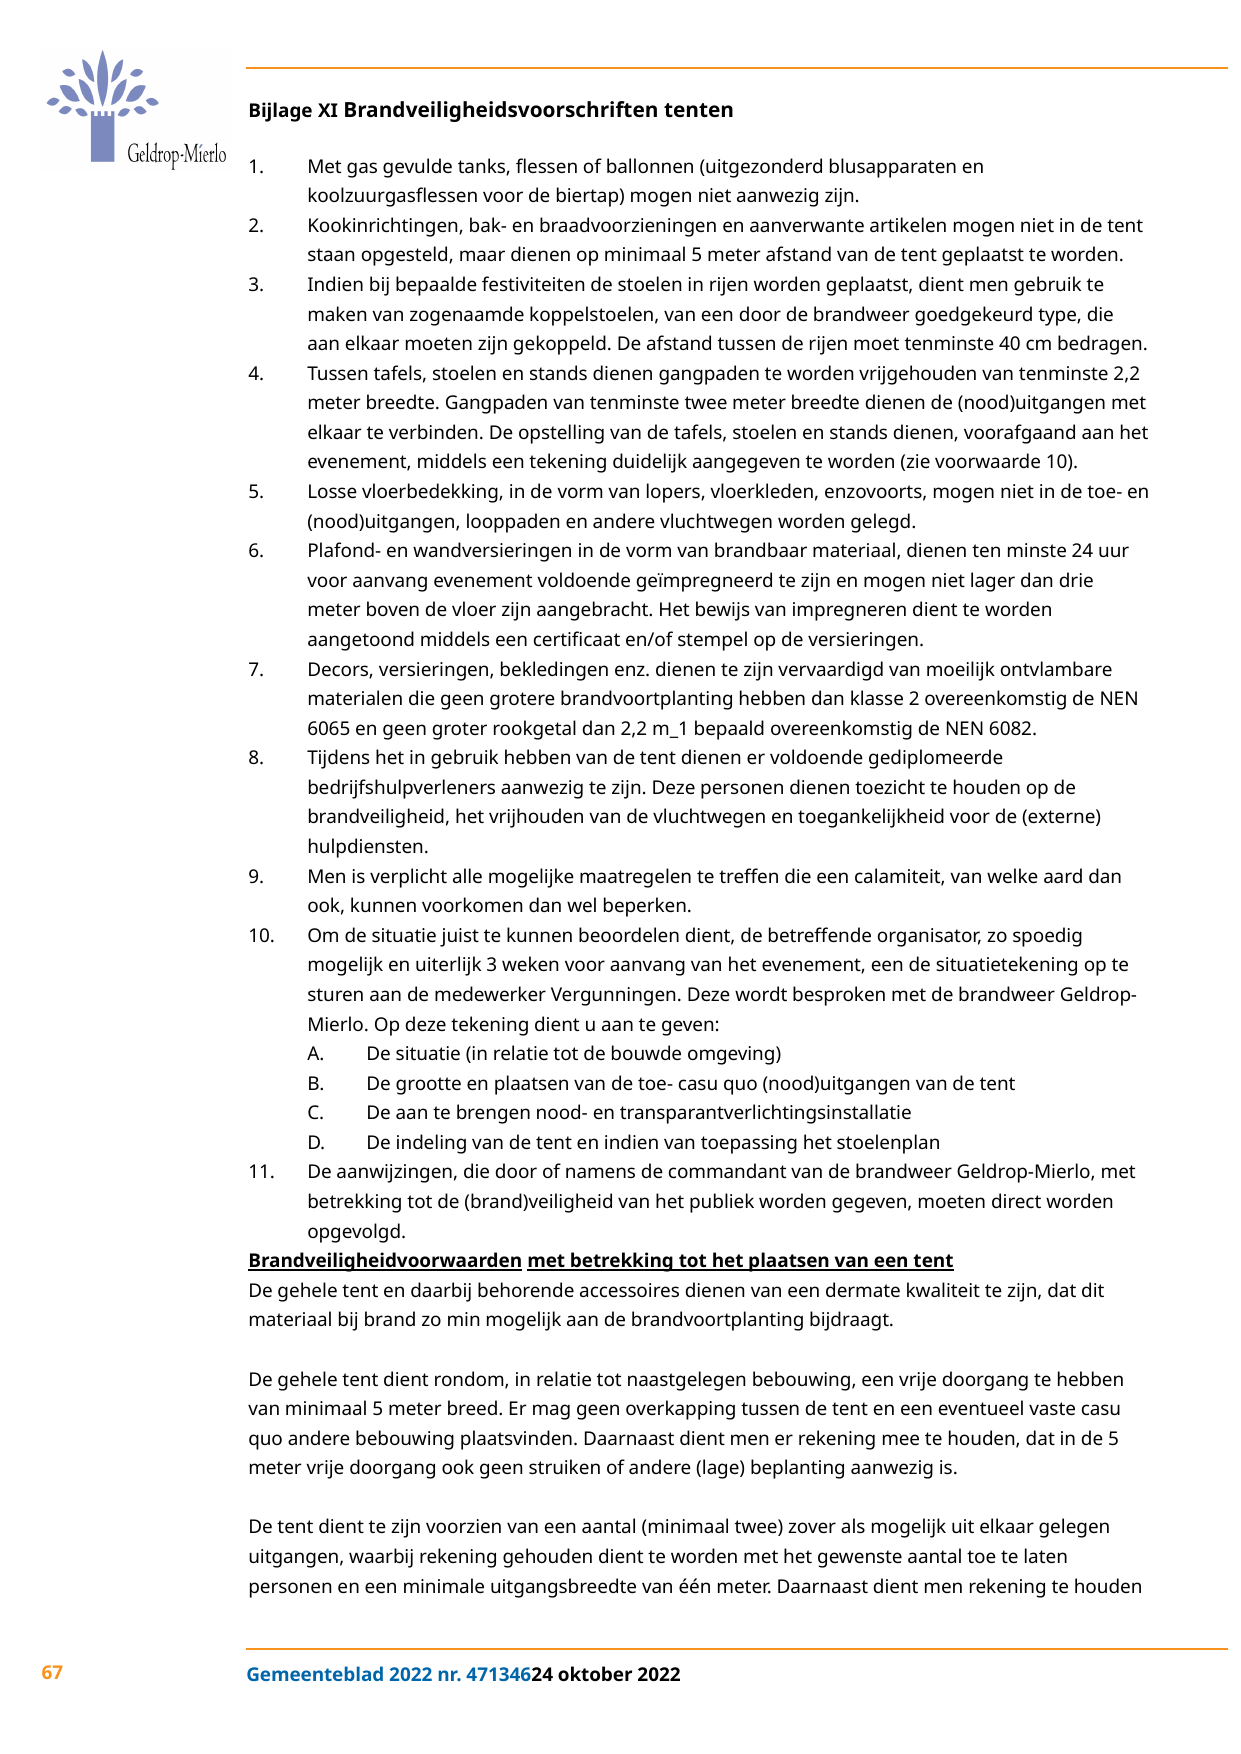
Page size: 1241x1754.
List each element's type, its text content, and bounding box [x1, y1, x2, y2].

list Plafond- en wandversieringen in de vorm van brandbaar materiaal, dienen ten minste 24 uur voor aanvang evenement voldoende geïmpregneerd te zijn en mogen niet lager dan drie meter boven de vloer zijn aangebracht. Het bewijs van impregneren dient te worden aangetoond middels een certificaat en/of stempel op de versieringen. [248, 537, 1152, 652]
list Met gas gevulde tanks, flessen of ballonnen (uitgezonderd blusapparaten en koolzuurgasflessen voor de biertap) mogen niet aanwezig zijn. [248, 153, 1152, 208]
list Tijdens het in gebruik hebben van de tent dienen er voldoende gediplomeerde bedrijfshulpverleners aanwezig te zijn. Deze personen dienen toezicht te houden op de brandveiligheid, het vrijhouden van de vluchtwegen en toegankelijkheid voor de (externe) hulpdiensten. [248, 744, 1152, 859]
picture [41, 47, 231, 172]
list Tussen tafels, stoelen en stands dienen gangpaden te worden vrijgehouden van tenminste 2,2 meter breedte. Gangpaden van tenminste twee meter breedte dienen de (nood)uitgangen met elkaar te verbinden. De opstelling van de tafels, stoelen en stands dienen, voorafgaand aan het evenement, middels een tekening duidelijk aangegeven te worden (zie voorwaarde 10). [248, 360, 1152, 474]
list Kookinrichtingen, bak- en braadvoorzieningen en aanverwante artikelen mogen niet in de tent staan opgesteld, maar dienen op minimaal 5 meter afstand van de tent geplaatst te worden. [248, 212, 1152, 267]
list De aanwijzingen, die door of namens de commandant van de brandweer Geldrop-Mierlo, met betrekking tot de (brand)veiligheid van het publiek worden gegeven, moeten direct worden opgevolgd. [248, 1159, 1152, 1244]
list De grootte en plaatsen van de toe- casu quo (nood)uitgangen van de tent [307, 1070, 1152, 1096]
text De gehele tent dient rondom, in relatie tot naastgelegen bebouwing, een vrije doorgang te hebben van minimaal 5 meter breed. Er mag geen overkapping tussen de tent en een eventueel vaste casu quo andere bebouwing plaatsvinden. Daarnaast dient men er rekening mee te houden, dat in de 5 meter vrije doorgang ook geen struiken of andere (lage) beplanting aanwezig is. [248, 1366, 1152, 1480]
text Brandveiligheidvoorwaarden met betrekking tot het plaatsen van een tent [248, 1247, 1152, 1273]
text De tent dient te zijn voorzien van een aantal (minimaal twee) zover als mogelijk uit elkaar gelegen uitgangen, waarbij rekening gehouden dient te worden met het gewenste aantal toe te laten personen en een minimale uitgangsbreedte van één meter. Daarnaast dient men rekening te houden [248, 1514, 1152, 1599]
list De aan te brengen nood- en transparantverlichtingsinstallatie [307, 1099, 1152, 1125]
text Bijlage XI Brandveiligheidsvoorschriften tenten [248, 95, 1152, 123]
list Indien bij bepaalde festiviteiten de stoelen in rijen worden geplaatst, dient men gebruik te maken van zogenaamde koppelstoelen, van een door de brandweer goedgekeurd type, die aan elkaar moeten zijn gekoppeld. De afstand tussen de rijen moet tenminste 40 cm bedragen. [248, 271, 1152, 356]
list De indeling van de tent en indien van toepassing het stoelenplan [307, 1129, 1152, 1155]
list Decors, versieringen, bekledingen enz. dienen te zijn vervaardigd van moeilijk ontvlambare materialen die geen grotere brandvoortplanting hebben dan klasse 2 overeenkomstig de NEN 6065 en geen groter rookgetal dan 2,2 m_1 bepaald overeenkomstig de NEN 6082. [248, 656, 1152, 741]
list De situatie (in relatie tot de bouwde omgeving) [307, 1040, 1152, 1066]
list Om de situatie juist te kunnen beoordelen dient, de betreffende organisator, zo spoedig mogelijk en uiterlijk 3 weken voor aanvang van het evenement, een de situatietekening op te sturen aan de medewerker Vergunningen. Deze wordt besproken met de brandweer Geldrop-Mierlo. Op deze tekening dient u aan te geven: [248, 922, 1152, 1037]
list Men is verplicht alle mogelijke maatregelen te treffen die een calamiteit, van welke aard dan ook, kunnen voorkomen dan wel beperken. [248, 863, 1152, 918]
text De gehele tent en daarbij behorende accessoires dienen van een dermate kwaliteit te zijn, dat dit materiaal bij brand zo min mogelijk aan de brandvoortplanting bijdraagt. [248, 1277, 1152, 1332]
list Losse vloerbedekking, in de vorm van lopers, vloerkleden, enzovoorts, mogen niet in de toe- en (nood)uitgangen, looppaden en andere vluchtwegen worden gelegd. [248, 478, 1152, 534]
